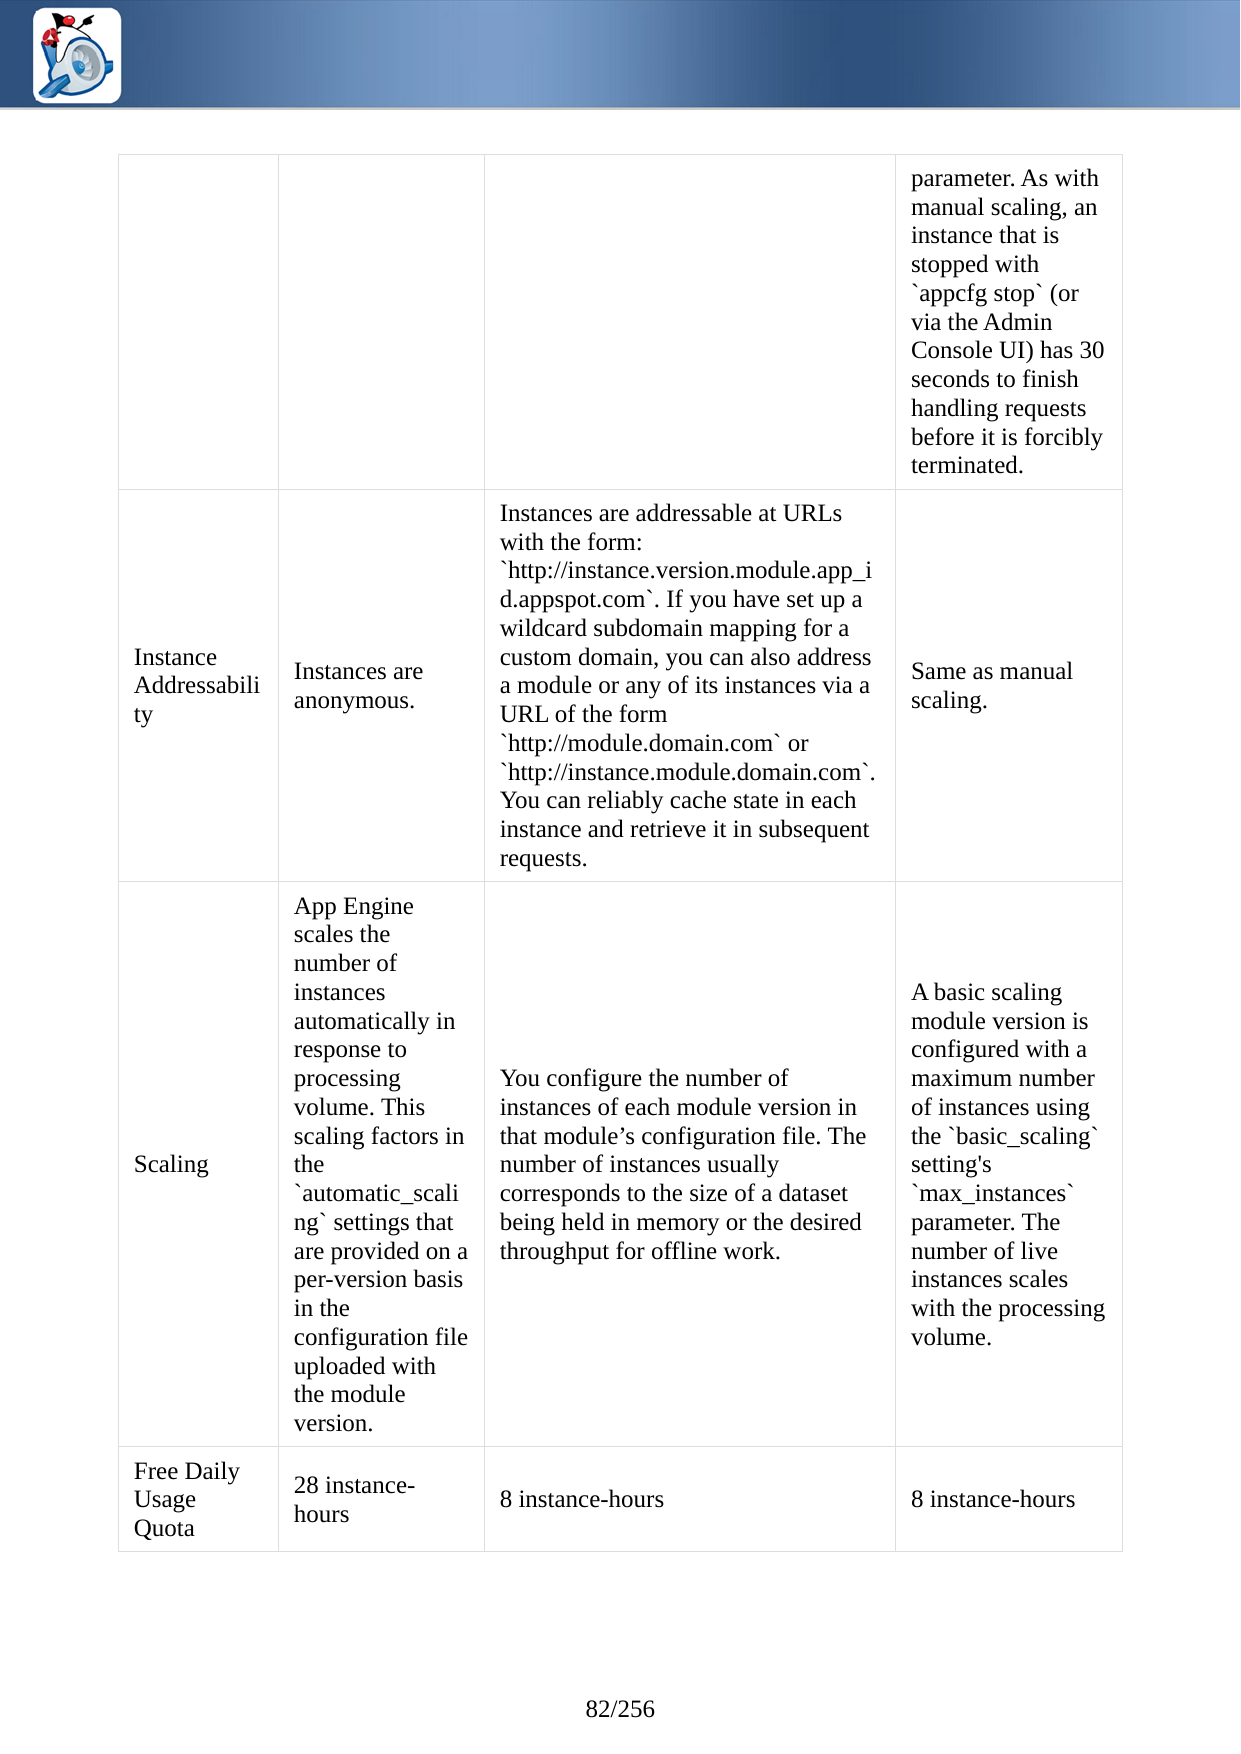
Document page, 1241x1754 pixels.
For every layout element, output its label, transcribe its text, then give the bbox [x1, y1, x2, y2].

table_cell [279, 155, 484, 489]
table_cell [485, 155, 895, 489]
table_cell Free Daily Usage Quota [119, 1447, 278, 1551]
table_cell Scaling [119, 882, 278, 1446]
table_cell Same as manual scaling. [896, 490, 1122, 881]
table_cell 8 instance-hours [896, 1447, 1122, 1551]
table_cell parameter. As with manual scaling, an instance that is stopped with `appcfg stop` (or via the Admin Console UI) has 30 seconds to finish handling requests before it is forcibly terminated. [896, 155, 1122, 489]
table_cell Instances are anonymous. [279, 490, 484, 881]
table_cell Instance Addressability [119, 490, 278, 881]
table_cell 28 instance-hours [279, 1447, 484, 1551]
table_cell [119, 155, 278, 489]
table_cell You configure the number of instances of each module version in that module’s configuration file. The number of instances usually corresponds to the size of a dataset being held in memory or the desired throughput for offline work. [485, 882, 895, 1446]
table_cell 8 instance-hours [485, 1447, 895, 1551]
picture [0, 0, 1241, 110]
table_cell Instances are addressable at URLs with the form: `http://instance.version.module.app_id.appspot.com`. If you have set up a wildcard subdomain mapping for a custom domain, you can also address a module or any of its instances via a URL of the form `http://module.domain.com` or `http://instance.module.domain.com`. You can reliably cache state in each instance and retrieve it in subsequent requests. [485, 490, 895, 881]
table_cell App Engine scales the number of instances automatically in response to processing volume. This scaling factors in the `automatic_scaling` settings that are provided on a per-version basis in the configuration file uploaded with the module version. [279, 882, 484, 1446]
table_cell A basic scaling module version is configured with a maximum number of instances using the `basic_scaling` setting's `max_instances` parameter. The number of live instances scales with the processing volume. [896, 882, 1122, 1446]
